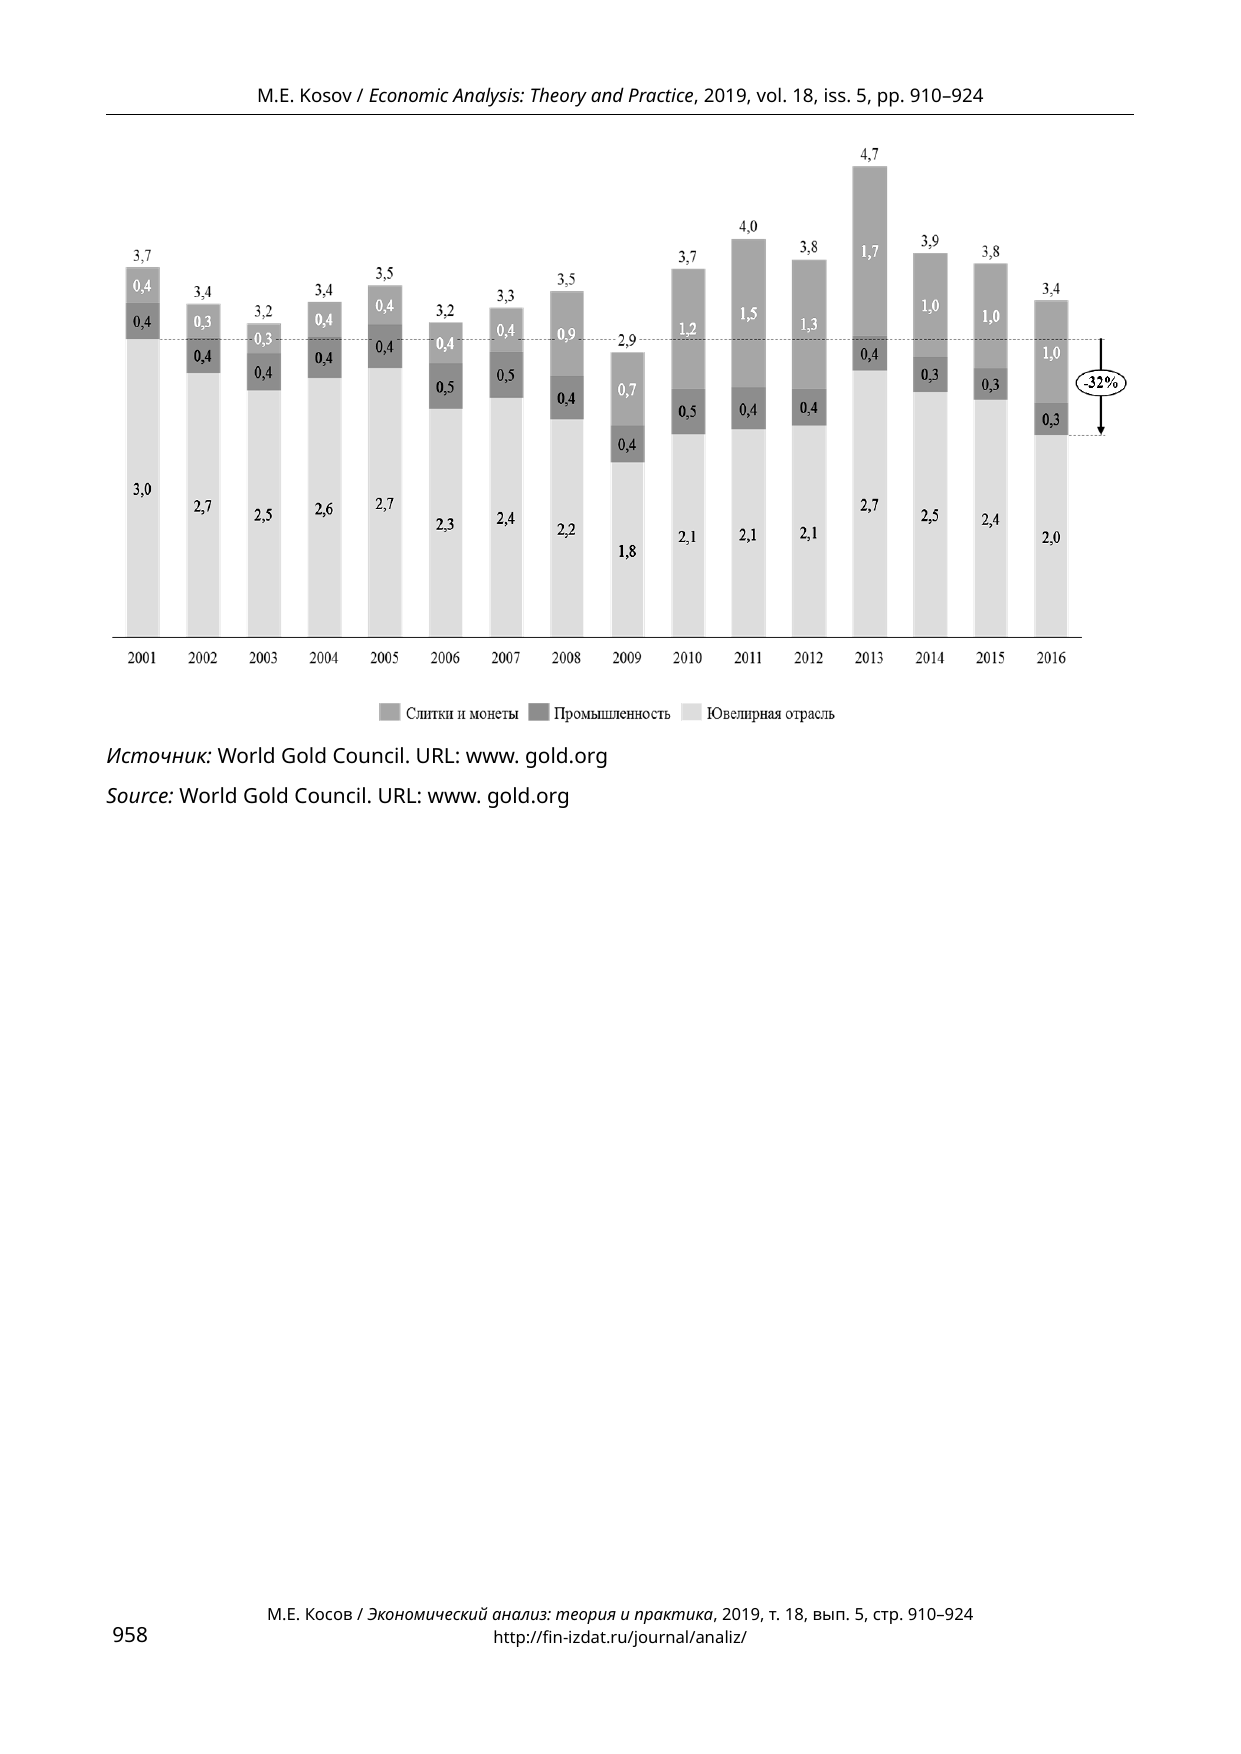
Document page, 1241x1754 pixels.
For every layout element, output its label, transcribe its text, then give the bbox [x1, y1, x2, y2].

text Source: World Gold Council. URL: www. gold.org [106, 781, 1134, 809]
text Источник: World Gold Council. URL: www. gold.org [106, 741, 1134, 769]
picture [106, 131, 1134, 730]
